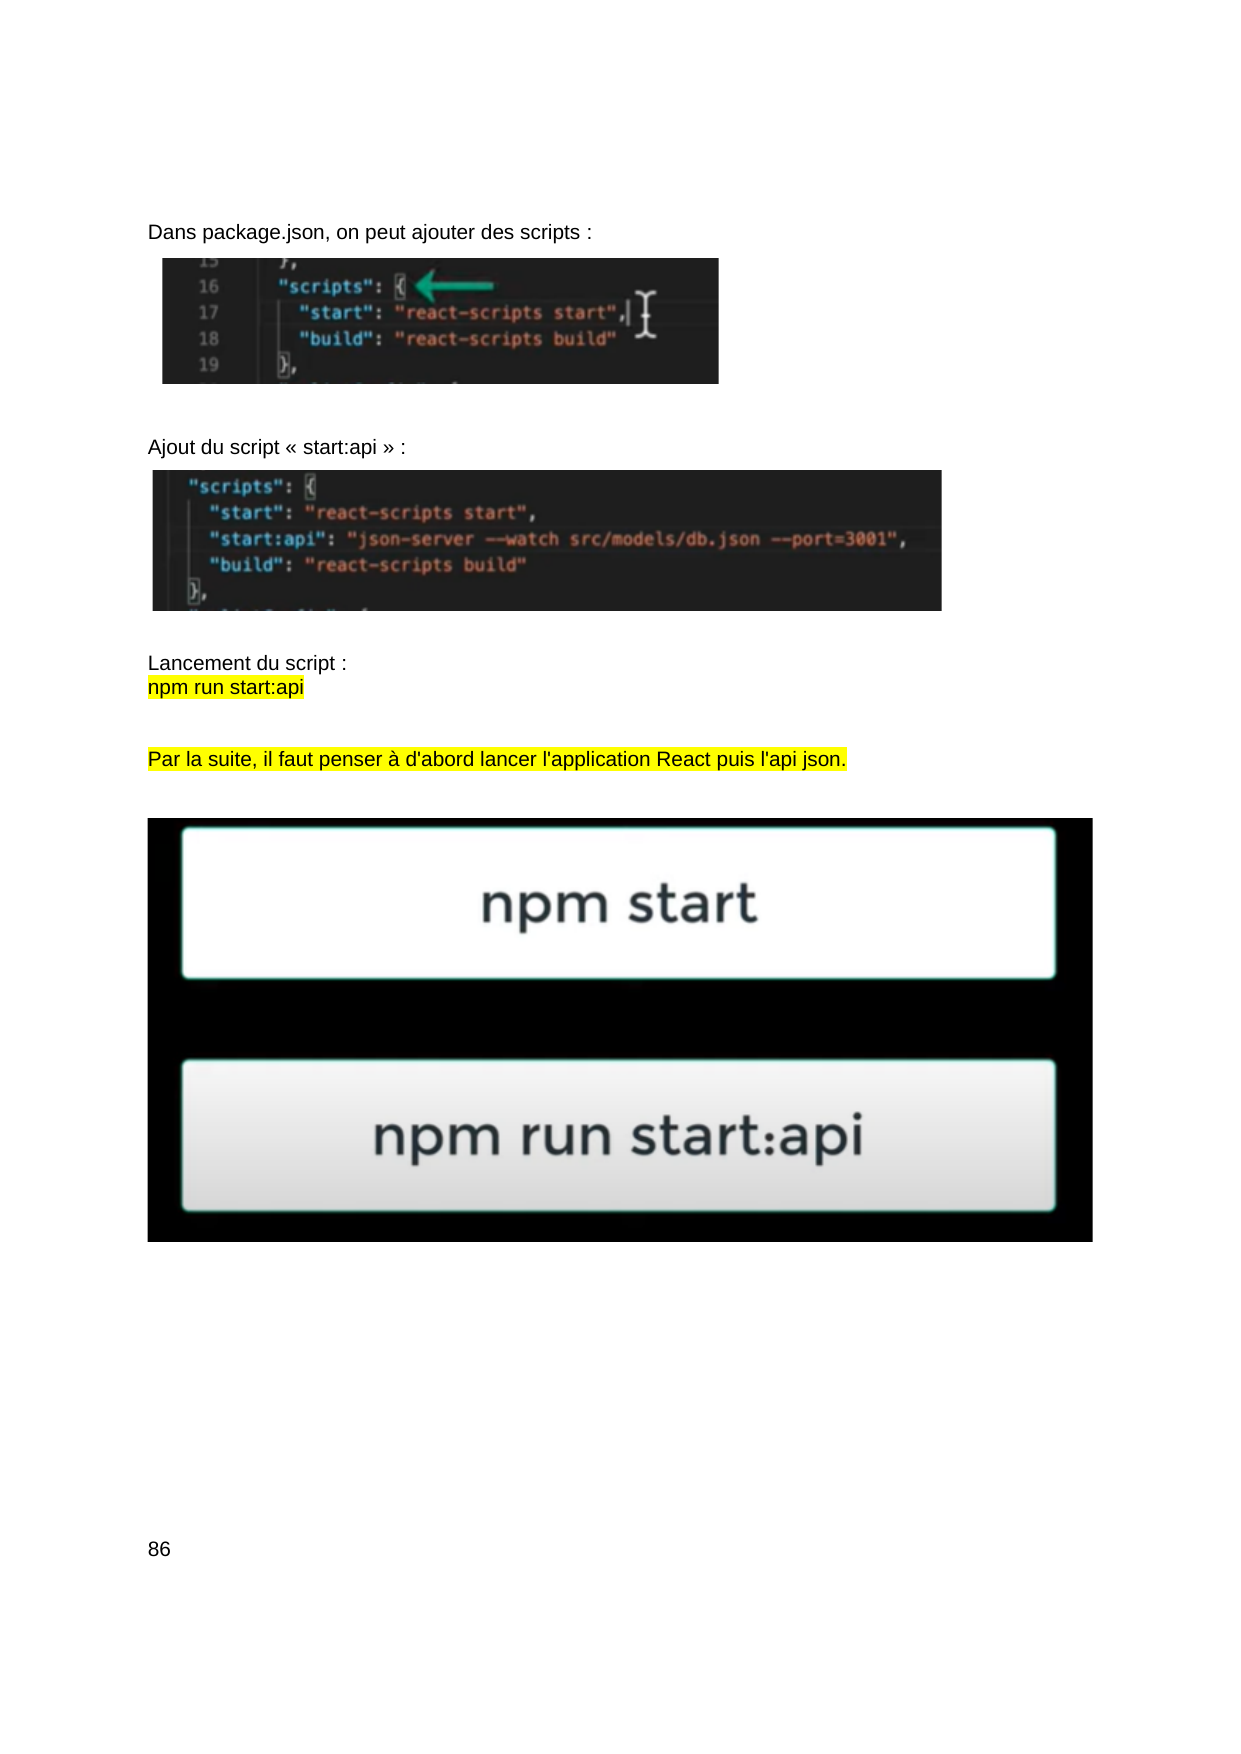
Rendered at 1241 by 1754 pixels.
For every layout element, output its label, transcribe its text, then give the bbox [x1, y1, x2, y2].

text npm run start:api [148, 675, 1093, 699]
text Par la suite, il faut penser à d'abord lancer l'application React puis l'api json. [148, 747, 1093, 771]
picture [152, 470, 942, 611]
text Lancement du script : [148, 651, 1093, 675]
picture [147, 818, 1093, 1242]
text Dans package.json, on peut ajouter des scripts : [148, 219, 1093, 243]
picture [162, 258, 719, 384]
text Ajout du script « start:api » : [148, 435, 1093, 459]
